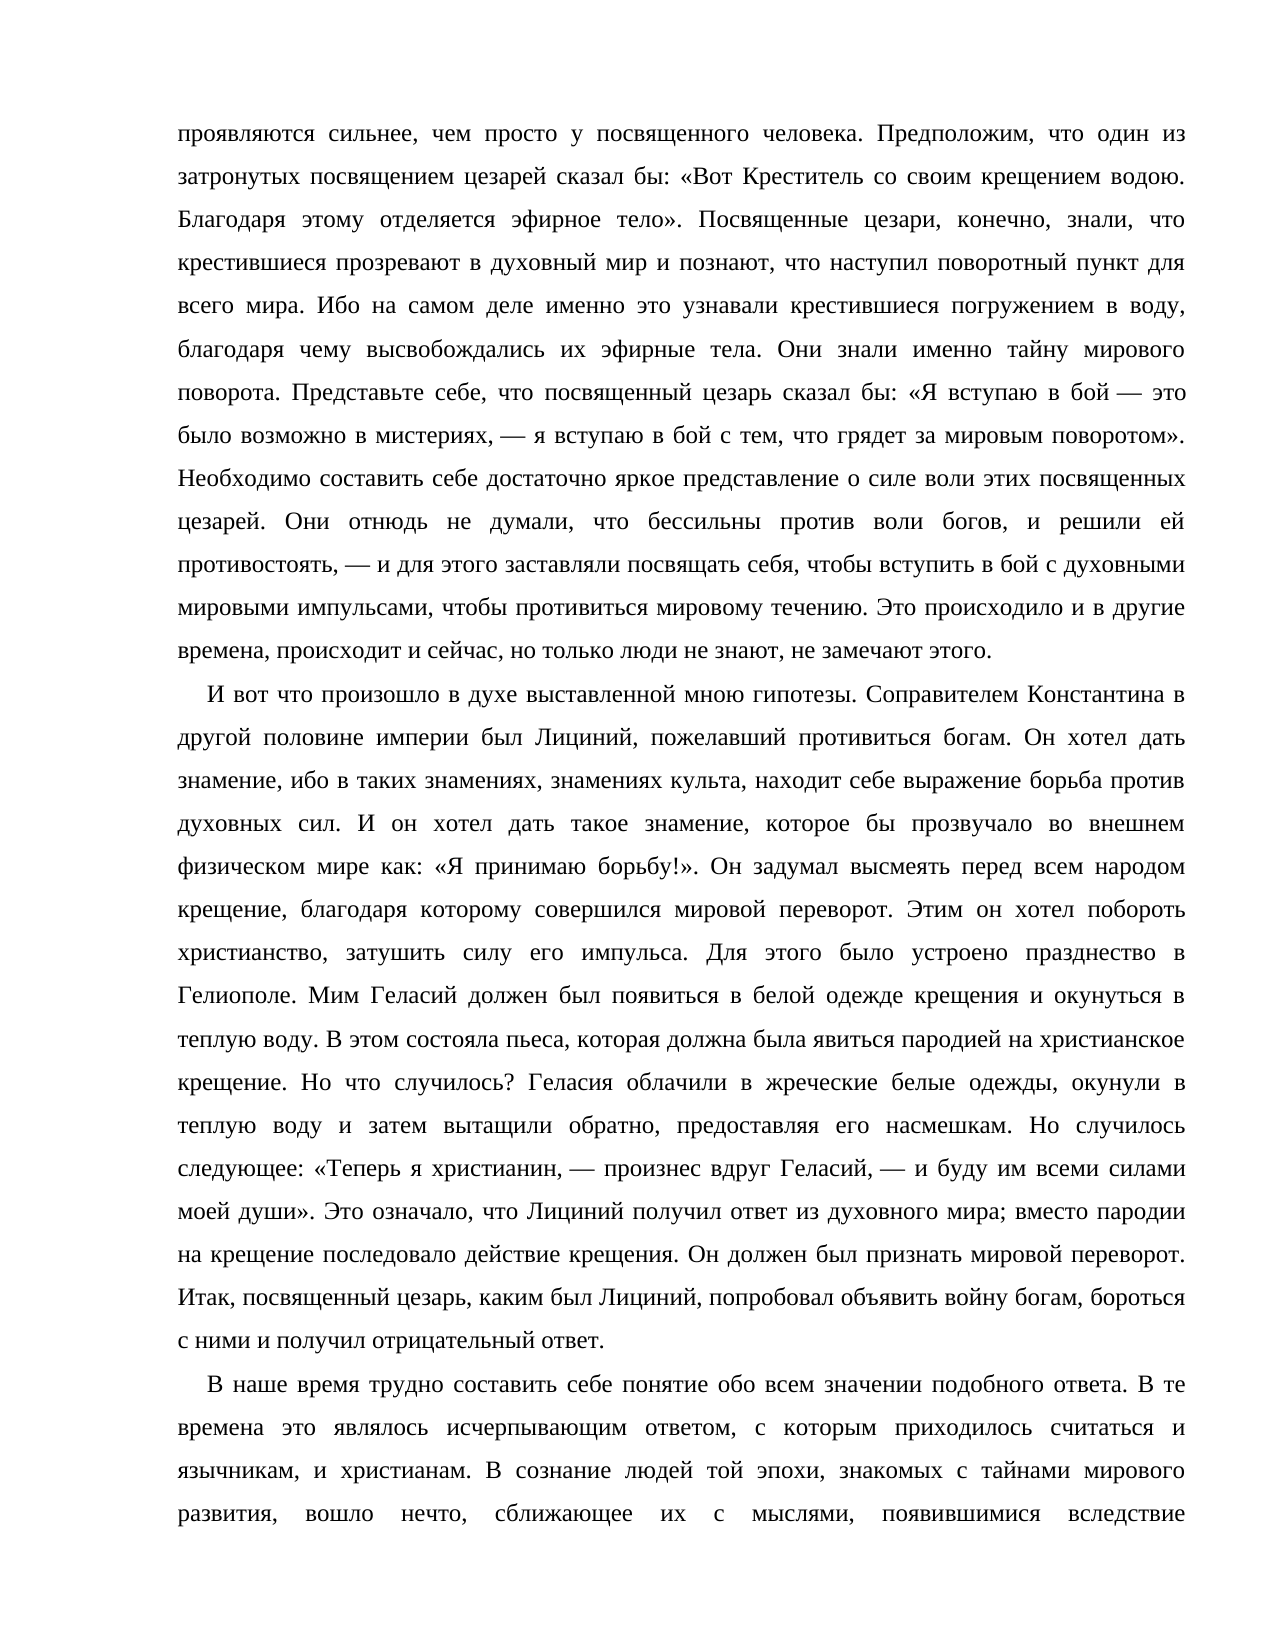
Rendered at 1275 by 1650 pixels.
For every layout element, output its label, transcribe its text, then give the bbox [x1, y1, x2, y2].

text В наше время трудно составить себе понятие обо всем значении подобного ответа. В те времена это являлось исчерпывающим ответом, с которым приходилось считаться и язычникам, и христианам. В сознание людей той эпохи, знакомых с тайнами мирового развития, вошло нечто, сближающее их с мыслями, появившимися вследствие [177, 1369, 1186, 1527]
text И вот что произошло в духе выставленной мною гипотезы. Соправителем Константина в другой половине империи был Лициний, пожелавший противиться богам. Он хотел дать знамение, ибо в таких знамениях, знамениях культа, находит себе выражение борьба против духовных сил. И он хотел дать такое знамение, которое бы прозвучало во внешнем физическом мире как: «Я принимаю борьбу!». Он задумал высмеять перед всем народом крещение, благодаря которому совершился мировой переворот. Этим он хотел побороть христианство, затушить силу его импульса. Для этого было устроено празднество в Гелиополе. Мим Геласий должен был появиться в белой одежде крещения и окунуться в теплую воду. В этом состояла пьеса, которая должна была явиться пародией на христианское крещение. Но что случилось? Геласия облачили в жреческие белые одежды, окунули в теплую воду и затем вытащили обратно, предоставляя его насмешкам. Но случилось следующее: «Теперь я христианин, — произнес вдруг Геласий, — и буду им всеми силами моей души». Это означало, что Лициний получил ответ из духовного мира; вместо пародии на крещение последовало действие крещения. Он должен был признать мировой переворот. Итак, посвященный цезарь, каким был Лициний, попробовал объявить войну богам, бороться с ними и получил отрицательный ответ. [177, 679, 1186, 1354]
text проявляются сильнее, чем просто у посвященного человека. Предположим, что один из затронутых посвящением цезарей сказал бы: «Вот Креститель со своим крещением водою. Благодаря этому отделяется эфирное тело». Посвященные цезари, конечно, знали, что крестившиеся прозревают в духовный мир и познают, что наступил поворотный пункт для всего мира. Ибо на самом деле именно это узнавали крестившиеся погружением в воду, благодаря чему высвобождались их эфирные тела. Они знали именно тайну мирового поворота. Представьте себе, что посвященный цезарь сказал бы: «Я вступаю в бой — это было возможно в мистериях, — я вступаю в бой с тем, что грядет за мировым поворотом». Необходимо составить себе достаточно яркое представление о силе воли этих посвященных цезарей. Они отнюдь не думали, что бессильны против воли богов, и решили ей противостоять, — и для этого заставляли посвящать себя, чтобы вступить в бой с духовными мировыми импульсами, чтобы противиться мировому течению. Это происходило и в другие времена, происходит и сейчас, но только люди не знают, не замечают этого. [177, 118, 1186, 664]
